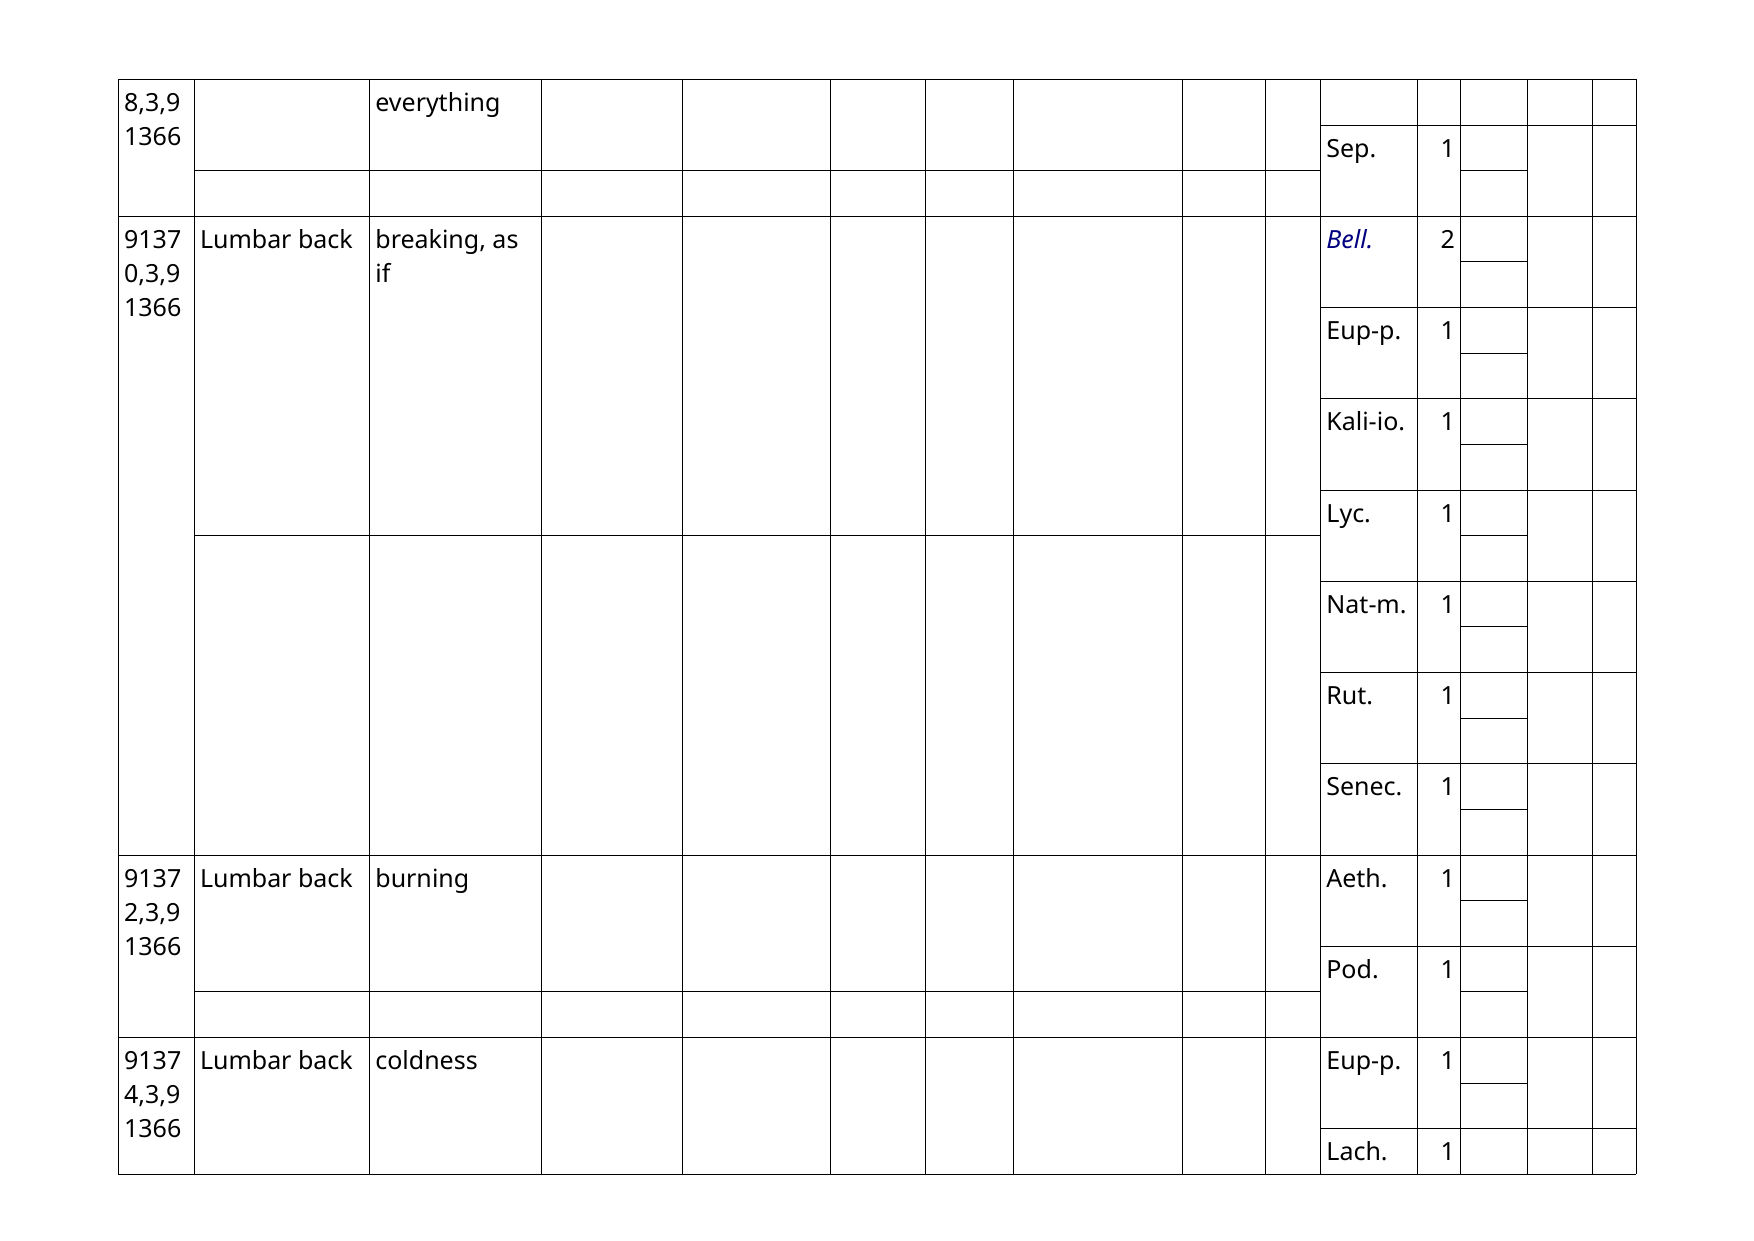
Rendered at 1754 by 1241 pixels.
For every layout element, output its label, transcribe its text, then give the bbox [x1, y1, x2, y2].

table_cell [1593, 856, 1636, 946]
table_cell [1461, 262, 1527, 307]
table_cell [195, 171, 369, 216]
table_cell [1461, 536, 1527, 581]
table_cell Lumbar back [195, 856, 369, 991]
table_cell 91374,3,91366 [119, 1038, 194, 1174]
table_cell [1461, 810, 1527, 854]
table_cell [1461, 1084, 1527, 1128]
table_cell [683, 80, 830, 170]
table_cell [195, 992, 369, 1037]
table_cell 1 [1418, 764, 1460, 854]
table_cell [1461, 80, 1527, 124]
table_cell [1528, 80, 1592, 124]
table_cell [1014, 1038, 1182, 1174]
table_cell Rut. [1321, 673, 1417, 763]
table_cell [1528, 582, 1592, 672]
table_cell [1461, 627, 1527, 672]
table_cell [926, 992, 1013, 1037]
table_cell [1593, 80, 1636, 124]
table_cell [926, 1038, 1013, 1174]
table_cell 1 [1418, 673, 1460, 763]
table_cell [1183, 992, 1265, 1037]
table_cell [195, 80, 369, 170]
table_cell [1461, 1129, 1527, 1174]
table_cell 1 [1418, 582, 1460, 672]
table_cell [1266, 171, 1320, 216]
table_cell [1461, 217, 1527, 261]
table_cell [1014, 217, 1182, 535]
table_cell [1461, 764, 1527, 809]
table_cell [1528, 126, 1592, 216]
table_cell 1 [1418, 947, 1460, 1037]
table_cell [1593, 673, 1636, 763]
table_cell [1461, 171, 1527, 216]
table_cell [542, 217, 682, 535]
table_cell Bell. [1321, 217, 1417, 307]
table_cell [1321, 80, 1417, 124]
table_cell Senec. [1321, 764, 1417, 854]
table_cell [370, 992, 541, 1037]
table_cell breaking, as if [370, 217, 541, 535]
table_cell [1593, 764, 1636, 854]
table_cell [542, 992, 682, 1037]
table_cell [1014, 171, 1182, 216]
table_cell [1266, 1038, 1320, 1174]
table_cell [1266, 80, 1320, 170]
table_cell [1528, 399, 1592, 489]
table_cell [542, 856, 682, 991]
table_cell coldness [370, 1038, 541, 1174]
table_cell [1461, 719, 1527, 763]
table_cell [1014, 536, 1182, 854]
table_cell Eup-p. [1321, 308, 1417, 398]
table_cell [1266, 992, 1320, 1037]
table_cell Sep. [1321, 126, 1417, 216]
table_cell [1461, 856, 1527, 900]
table_cell 1 [1418, 1038, 1460, 1128]
table_cell [1461, 582, 1527, 626]
table_cell [1461, 1038, 1527, 1083]
table_cell [1528, 947, 1592, 1037]
table_cell Nat-m. [1321, 582, 1417, 672]
table_cell [542, 80, 682, 170]
table_cell [1461, 445, 1527, 489]
table_cell [1461, 354, 1527, 398]
table_cell [1266, 856, 1320, 991]
table_cell [1593, 491, 1636, 581]
table_cell [1183, 217, 1265, 535]
table_cell Lach. [1321, 1129, 1417, 1174]
table_cell [831, 80, 925, 170]
table_cell [1528, 856, 1592, 946]
table_cell [831, 992, 925, 1037]
table_cell everything [370, 80, 541, 170]
table_cell [1461, 947, 1527, 991]
table_cell [831, 1038, 925, 1174]
table_cell [683, 1038, 830, 1174]
table_cell 1 [1418, 491, 1460, 581]
table_cell [831, 856, 925, 991]
table_cell [1593, 1129, 1636, 1174]
table_cell [1593, 947, 1636, 1037]
table_cell [1528, 1129, 1592, 1174]
table_cell [926, 536, 1013, 854]
table_cell [1593, 399, 1636, 489]
table_cell [1418, 80, 1460, 124]
table_cell 1 [1418, 399, 1460, 489]
table_cell Lumbar back [195, 1038, 369, 1174]
table_cell Kali-io. [1321, 399, 1417, 489]
table_cell [1593, 126, 1636, 216]
table_cell [1528, 217, 1592, 307]
table_cell [1461, 126, 1527, 170]
table_cell [1593, 582, 1636, 672]
table_cell [1183, 1038, 1265, 1174]
table_cell Aeth. [1321, 856, 1417, 946]
table_cell [542, 536, 682, 854]
table_cell [1014, 992, 1182, 1037]
table_cell [1593, 308, 1636, 398]
table_cell [542, 1038, 682, 1174]
table_cell [926, 856, 1013, 991]
table_cell [1461, 673, 1527, 718]
table_cell Eup-p. [1321, 1038, 1417, 1128]
table_cell 1 [1418, 1129, 1460, 1174]
table_cell 1 [1418, 126, 1460, 216]
table_cell [683, 856, 830, 991]
table_cell [1183, 80, 1265, 170]
table_cell [831, 217, 925, 535]
table_cell [1183, 856, 1265, 991]
table_cell [370, 171, 541, 216]
table_cell [1183, 536, 1265, 854]
table_cell 91370,3,91366 [119, 217, 194, 854]
table_cell burning [370, 856, 541, 991]
table_cell [926, 217, 1013, 535]
table_cell [1266, 217, 1320, 535]
table_cell Pod. [1321, 947, 1417, 1037]
table_cell [1461, 308, 1527, 353]
table_cell [1528, 1038, 1592, 1128]
table_cell [1528, 491, 1592, 581]
table_cell 2 [1418, 217, 1460, 307]
table_cell [195, 536, 369, 854]
table_cell Lyc. [1321, 491, 1417, 581]
table_cell [683, 536, 830, 854]
table_cell 8,3,91366 [119, 80, 194, 216]
table_cell [1266, 536, 1320, 854]
table_cell [1183, 171, 1265, 216]
table_cell [683, 992, 830, 1037]
table_cell [1593, 217, 1636, 307]
table_cell [1461, 491, 1527, 535]
table_cell 91372,3,91366 [119, 856, 194, 1037]
table_cell [831, 536, 925, 854]
table_cell [1528, 764, 1592, 854]
table_cell [1461, 992, 1527, 1037]
table_cell [1528, 673, 1592, 763]
table_cell 1 [1418, 856, 1460, 946]
table_cell [1461, 399, 1527, 444]
table_cell Lumbar back [195, 217, 369, 535]
table_cell [683, 171, 830, 216]
table_cell [370, 536, 541, 854]
table_cell [542, 171, 682, 216]
table_cell [926, 80, 1013, 170]
table_cell [1014, 856, 1182, 991]
table_cell [1461, 901, 1527, 946]
table_cell 1 [1418, 308, 1460, 398]
table_cell [831, 171, 925, 216]
table_cell [926, 171, 1013, 216]
table_cell [1593, 1038, 1636, 1128]
table_cell [1528, 308, 1592, 398]
table_cell [683, 217, 830, 535]
table_cell [1014, 80, 1182, 170]
